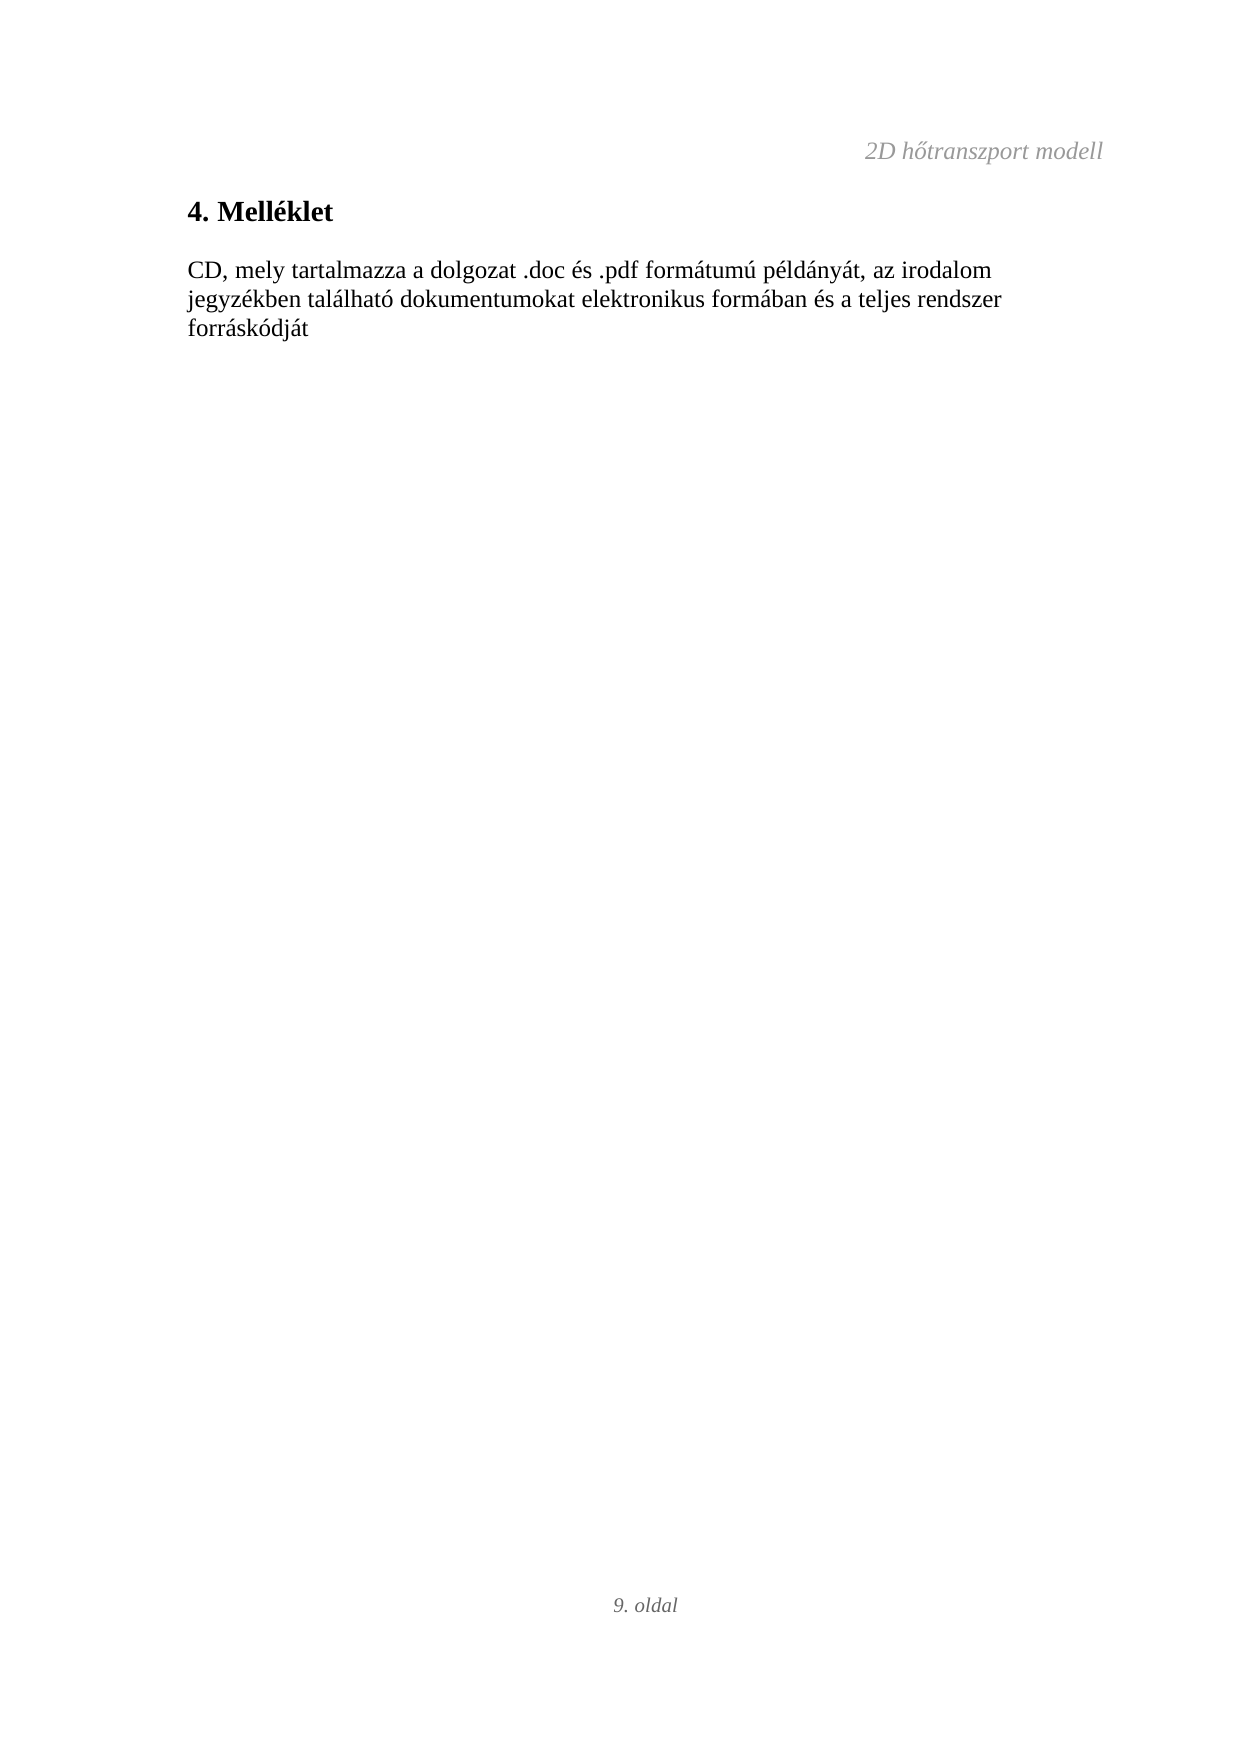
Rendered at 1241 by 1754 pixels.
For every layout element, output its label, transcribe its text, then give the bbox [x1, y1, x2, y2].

subtitle Melléklet [187, 194, 1106, 228]
text CD, mely tartalmazza a dolgozat .doc és .pdf formátumú példányát, az irodalom jegyzékben található dokumentumokat elektronikus formában és a teljes rendszer forráskódját [187, 255, 1106, 342]
